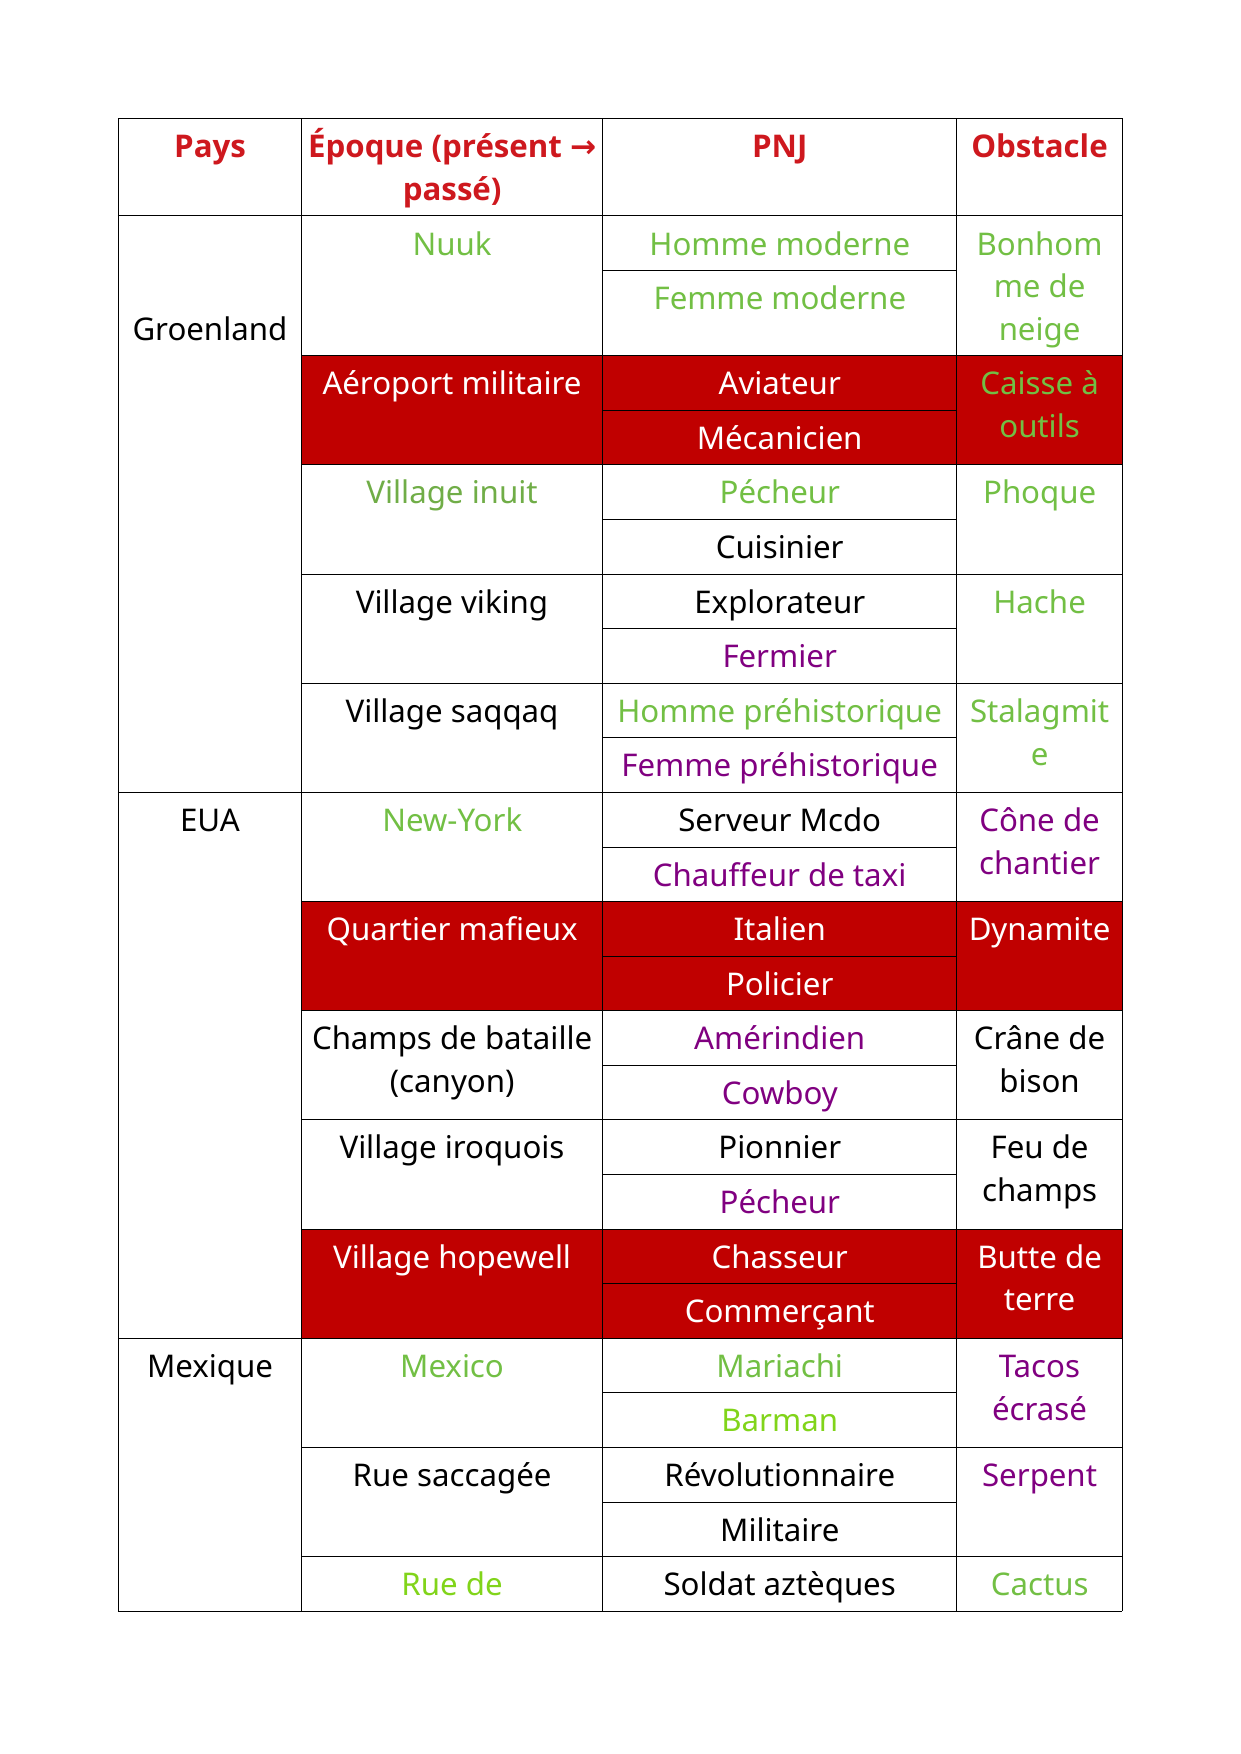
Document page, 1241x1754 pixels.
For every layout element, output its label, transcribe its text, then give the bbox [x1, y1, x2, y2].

table_cell Cône de chantier [957, 793, 1122, 901]
table_cell Village viking [302, 575, 602, 683]
table_cell Groenland [119, 216, 301, 792]
table_cell Serveur Mcdo [603, 793, 956, 846]
table_cell Aéroport militaire [302, 356, 602, 464]
table_cell Révolutionnaire [603, 1448, 956, 1501]
table_cell Butte de terre [957, 1230, 1122, 1338]
table_cell EUA [119, 793, 301, 1338]
table_cell Crâne de bison [957, 1011, 1122, 1119]
table_cell Mexico [302, 1339, 602, 1447]
table_cell Mexique [119, 1339, 301, 1611]
table_cell Tacos écrasé [957, 1339, 1122, 1447]
table_cell Barman [603, 1393, 956, 1447]
table_cell Rue saccagée [302, 1448, 602, 1556]
table_header Époque (présent → passé) [302, 119, 602, 215]
table_cell Fermier [603, 629, 956, 683]
table_cell Feu de champs [957, 1120, 1122, 1228]
table_cell Cowboy [603, 1066, 956, 1119]
table_cell Chauffeur de taxi [603, 848, 956, 901]
table_cell Femme moderne [603, 271, 956, 355]
table_cell New-York [302, 793, 602, 901]
table_cell Commerçant [603, 1284, 956, 1338]
table_cell Mariachi [603, 1339, 956, 1392]
table_cell Italien [603, 902, 956, 956]
table_cell Policier [603, 957, 956, 1010]
table_cell Village inuit [302, 465, 602, 573]
table_cell Pécheur [603, 465, 956, 519]
table_cell Aviateur [603, 356, 956, 410]
table_cell Village iroquois [302, 1120, 602, 1228]
table_cell Nuuk [302, 216, 602, 355]
table_cell Cactus [957, 1557, 1122, 1611]
table_cell Hache [957, 575, 1122, 683]
table_cell Serpent [957, 1448, 1122, 1556]
table_cell Rue de [302, 1557, 602, 1611]
table_cell Soldat aztèques [603, 1557, 956, 1611]
table_header PNJ [603, 119, 956, 215]
table_cell Village hopewell [302, 1230, 602, 1338]
table_cell Champs de bataille (canyon) [302, 1011, 602, 1119]
table_cell Homme préhistorique [603, 684, 956, 737]
table_cell Dynamite [957, 902, 1122, 1010]
table_cell Cuisinier [603, 520, 956, 573]
table_header Pays [119, 119, 301, 215]
table_header Obstacle [957, 119, 1122, 215]
table_cell Caisse à outils [957, 356, 1122, 464]
table_cell Bonhomme de neige [957, 216, 1122, 355]
table_cell Pécheur [603, 1175, 956, 1228]
table_cell Pionnier [603, 1120, 956, 1174]
table_cell Homme moderne [603, 216, 956, 270]
table_cell Chasseur [603, 1230, 956, 1283]
table_cell Stalagmite [957, 684, 1122, 792]
table_cell Phoque [957, 465, 1122, 573]
table_cell Explorateur [603, 575, 956, 628]
table_cell Quartier mafieux [302, 902, 602, 1010]
table_cell Amérindien [603, 1011, 956, 1065]
table_cell Militaire [603, 1503, 956, 1556]
table_cell Mécanicien [603, 411, 956, 464]
table_cell Femme préhistorique [603, 738, 956, 792]
table_cell Village saqqaq [302, 684, 602, 792]
